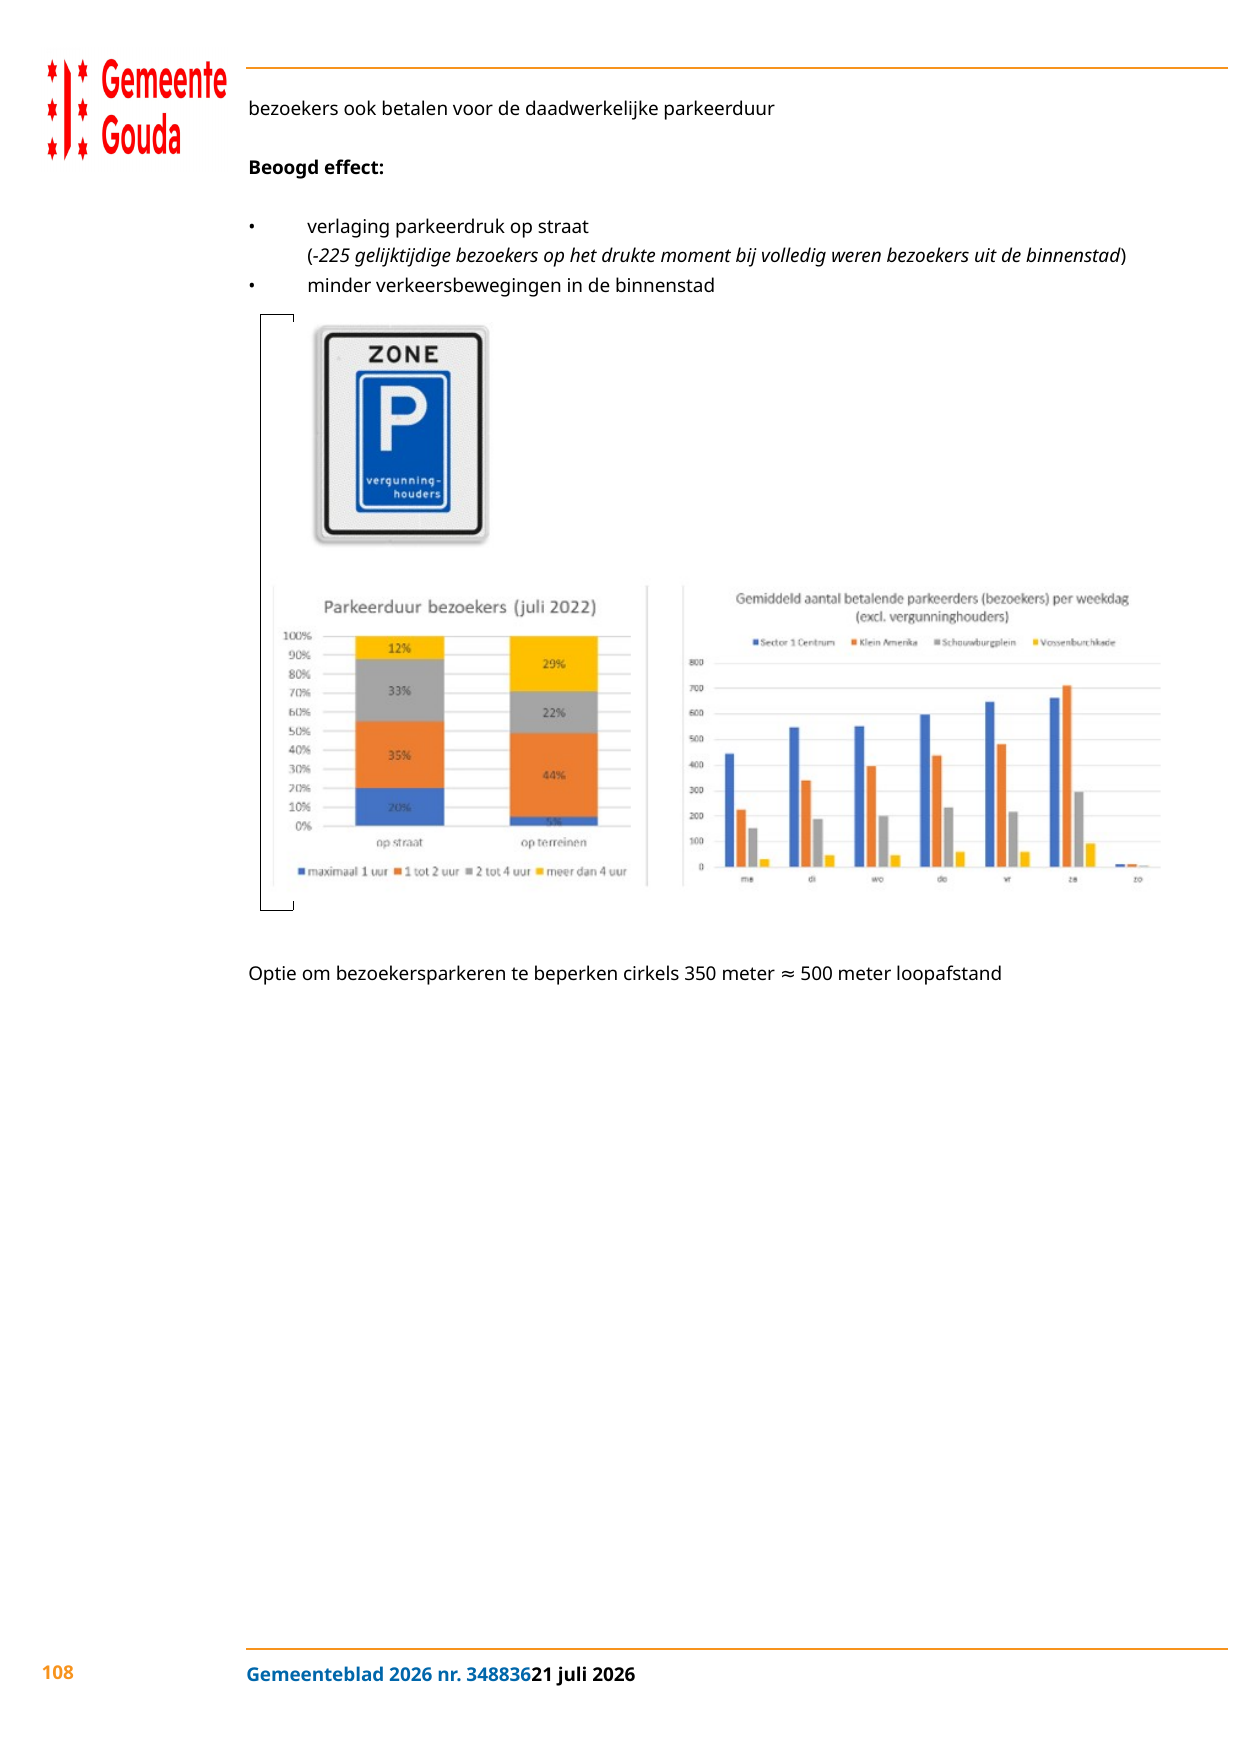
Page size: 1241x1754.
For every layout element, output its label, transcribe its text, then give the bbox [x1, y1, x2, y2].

text Optie om bezoekersparkeren te beperken cirkels 350 meter ≈ 500 meter loopafstand [248, 961, 1152, 986]
picture [268, 322, 1173, 901]
picture [41, 47, 231, 172]
text bezoekers ook betalen voor de daadwerkelijke parkeerduur [248, 95, 1152, 121]
list (-225 gelijktijdige bezoekers op het drukte moment bij volledig weren bezoekers uit de binnenstad) [248, 243, 1152, 268]
list minder verkeersbewegingen in de binnenstad [248, 272, 1152, 298]
text Beoogd effect: [248, 154, 1152, 180]
list verlaging parkeerdruk op straat [248, 213, 1152, 239]
